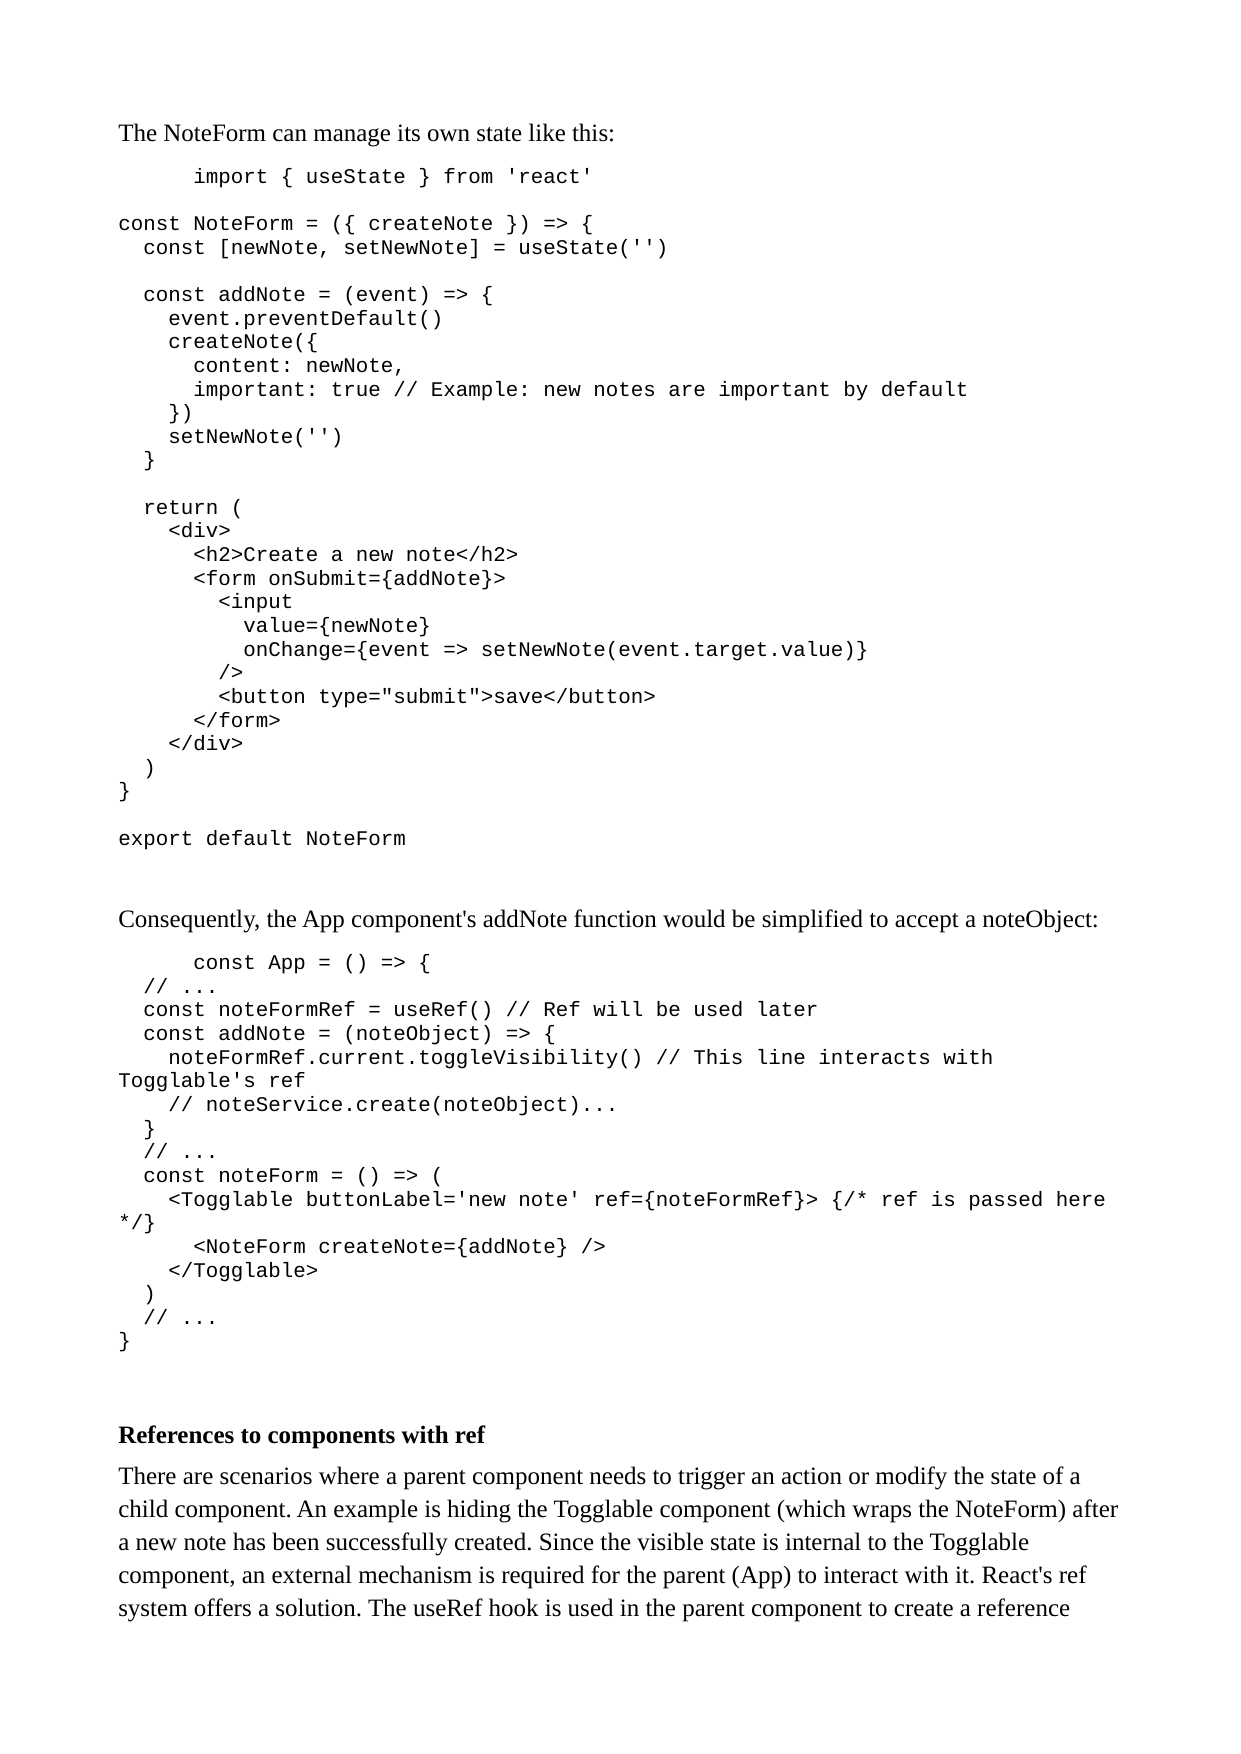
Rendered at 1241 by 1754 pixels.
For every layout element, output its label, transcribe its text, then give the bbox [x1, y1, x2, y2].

text <button type="submit">save</button> [118, 686, 1122, 709]
text event.preventDefault() [118, 308, 1122, 331]
text const noteFormRef = useRef() // Ref will be used later [118, 999, 1122, 1023]
text const App = () => { [118, 952, 1122, 976]
text onChange={event => setNewNote(event.target.value)} [118, 639, 1122, 662]
text const [newNote, setNewNote] = useState('') [118, 237, 1122, 260]
text There are scenarios where a parent component needs to trigger an action or modify the state of a child component. An example is hiding the Togglable component (which wraps the NoteForm) after a new note has been successfully created. Since the visible state is internal to the Togglable component, an external mechanism is required for the parent (App) to interact with it. React's ref system offers a solution. The useRef hook is used in the parent component to create a reference [118, 1461, 1122, 1622]
text } [118, 449, 1122, 473]
text </form> [118, 709, 1122, 733]
subtitle References to components with ref [118, 1420, 1122, 1448]
text const NoteForm = ({ createNote }) => { [118, 213, 1122, 237]
text } [118, 1118, 1122, 1141]
text value={newNote} [118, 615, 1122, 639]
text /> [118, 662, 1122, 686]
text const noteForm = () => ( [118, 1165, 1122, 1189]
text <h2>Create a new note</h2> [118, 544, 1122, 568]
text import { useState } from 'react' [118, 166, 1122, 189]
text important: true // Example: new notes are important by default [118, 378, 1122, 402]
text The NoteForm can manage its own state like this: [118, 118, 1122, 147]
text const addNote = (event) => { [118, 284, 1122, 308]
text </Togglable> [118, 1259, 1122, 1283]
text // ... [118, 976, 1122, 999]
text return ( [118, 497, 1122, 520]
text Consequently, the App component's addNote function would be simplified to accept a noteObject: [118, 904, 1122, 933]
text // ... [118, 1141, 1122, 1165]
text }) [118, 402, 1122, 426]
text <form onSubmit={addNote}> [118, 568, 1122, 591]
text } [118, 1331, 1122, 1354]
text setNewNote('') [118, 426, 1122, 449]
text ) [118, 757, 1122, 781]
text } [118, 781, 1122, 804]
text ) [118, 1283, 1122, 1307]
text const addNote = (noteObject) => { [118, 1023, 1122, 1047]
text <NoteForm createNote={addNote} /> [118, 1236, 1122, 1259]
text <input [118, 591, 1122, 615]
text // ... [118, 1307, 1122, 1331]
text // noteService.create(noteObject)... [118, 1094, 1122, 1118]
text <div> [118, 520, 1122, 544]
text </div> [118, 733, 1122, 757]
text createNote({ [118, 331, 1122, 355]
text <Togglable buttonLabel='new note' ref={noteFormRef}> {/* ref is passed here */} [118, 1189, 1122, 1236]
text noteFormRef.current.toggleVisibility() // This line interacts with Togglable's ref [118, 1047, 1122, 1094]
text content: newNote, [118, 355, 1122, 378]
text export default NoteForm [118, 828, 1122, 851]
